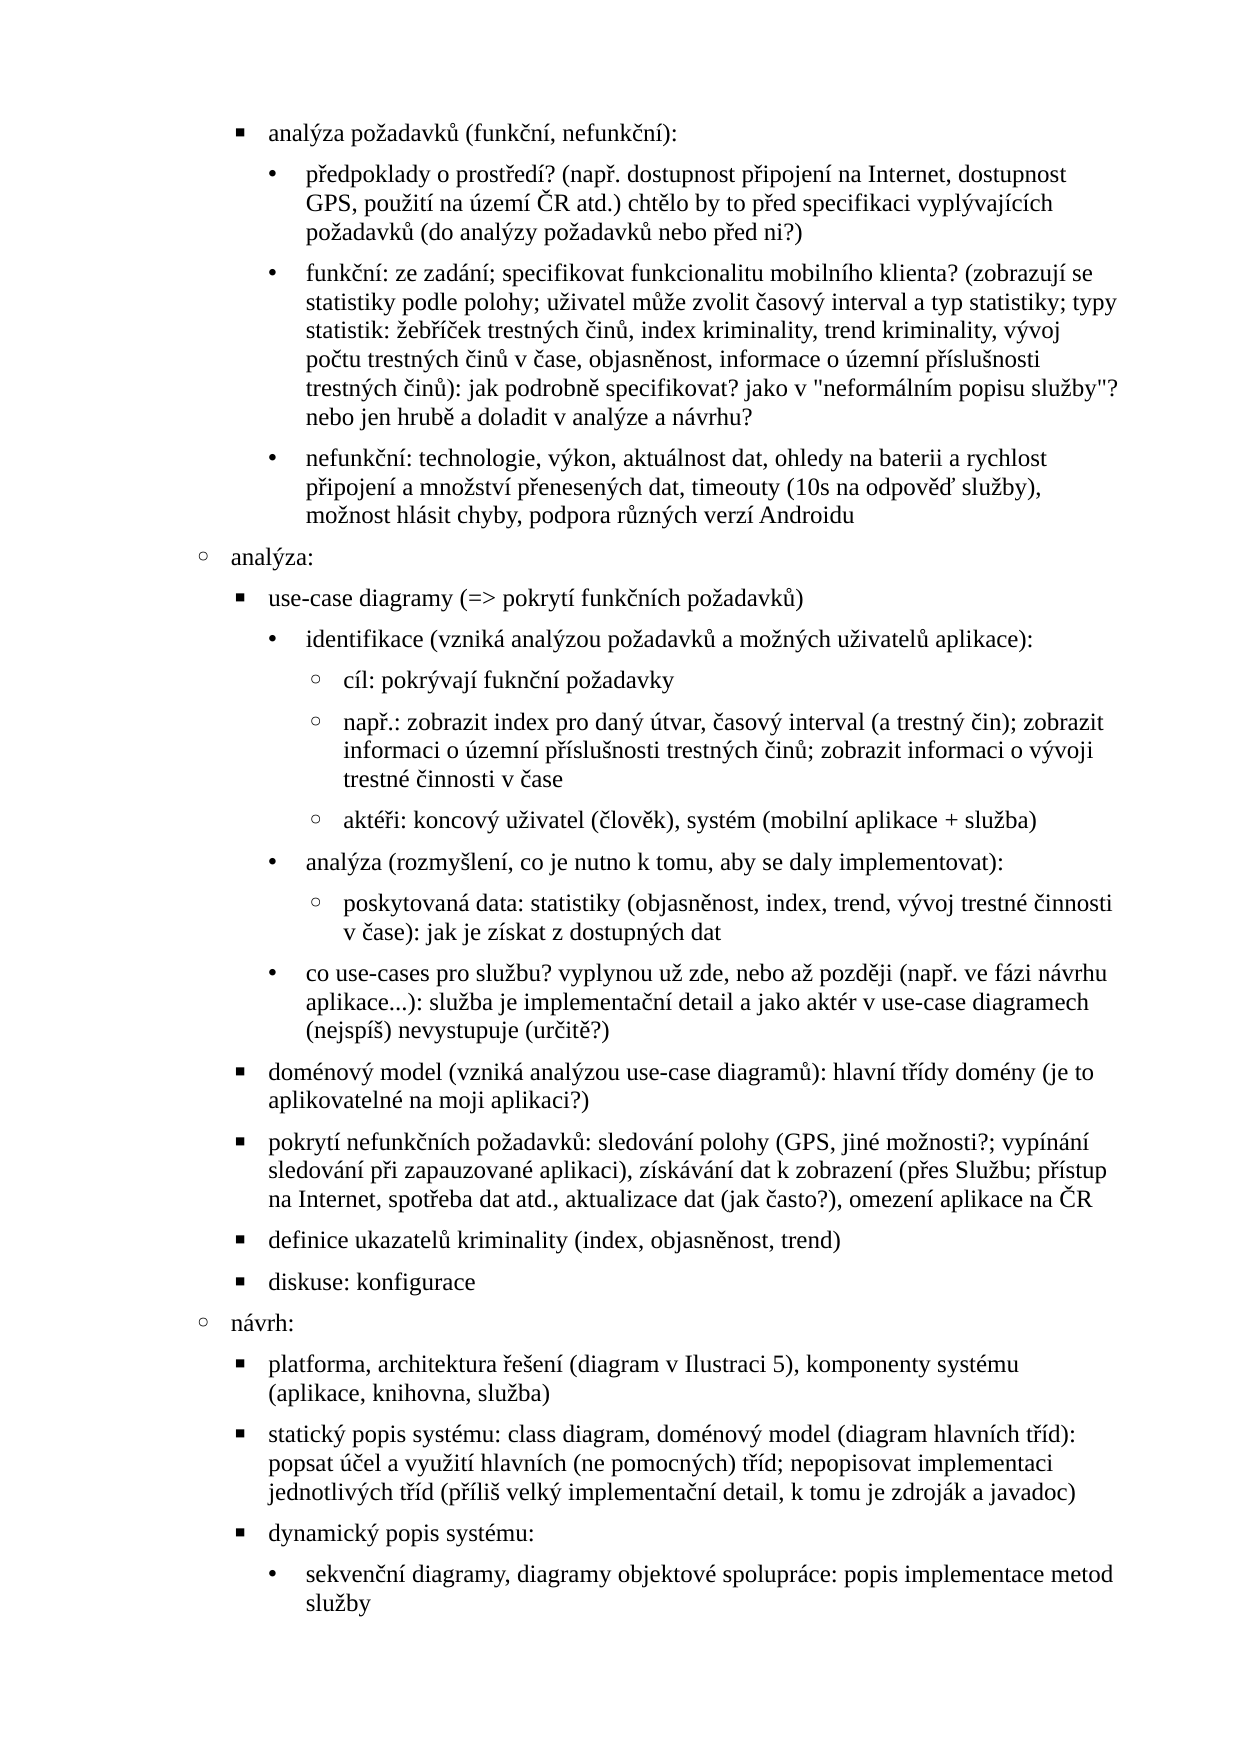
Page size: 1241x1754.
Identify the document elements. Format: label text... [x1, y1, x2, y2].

list statický popis systému: class diagram, doménový model (diagram hlavních tříd): popsat účel a využití hlavních (ne pomocných) tříd; nepopisovat implementaci jednotlivých tříd (příliš velký implementační detail, k tomu je zdroják a javadoc) [231, 1419, 1122, 1506]
list aktéři: koncový uživatel (člověk), systém (mobilní aplikace + služba) [306, 806, 1122, 834]
list identifikace (vzniká analýzou požadavků a možných uživatelů aplikace): [268, 624, 1122, 653]
list use-case diagramy (=> pokrytí funkčních požadavků) [231, 583, 1122, 612]
list předpoklady o prostředí? (např. dostupnost připojení na Internet, dostupnost GPS, použití na území ČR atd.) chtělo by to před specifikaci vyplývajících požadavků (do analýzy požadavků nebo před ni?) [268, 159, 1122, 246]
list nefunkční: technologie, výkon, aktuálnost dat, ohledy na baterii a rychlost připojení a množství přenesených dat, timeouty (10s na odpověď služby), možnost hlásit chyby, podpora různých verzí Androidu [268, 443, 1122, 529]
list sekvenční diagramy, diagramy objektové spolupráce: popis implementace metod služby [268, 1559, 1122, 1617]
list co use-cases pro službu? vyplynou už zde, nebo až později (např. ve fázi návrhu aplikace...): služba je implementační detail a jako aktér v use-case diagramech (nejspíš) nevystupuje (určitě?) [268, 958, 1122, 1044]
list definice ukazatelů kriminality (index, objasněnost, trend) [231, 1226, 1122, 1254]
list diskuse: konfigurace [231, 1267, 1122, 1296]
list pokrytí nefunkčních požadavků: sledování polohy (GPS, jiné možnosti?; vypínání sledování při zapauzované aplikaci), získávání dat k zobrazení (přes Službu; přístup na Internet, spotřeba dat atd., aktualizace dat (jak často?), omezení aplikace na ČR [231, 1127, 1122, 1213]
list funkční: ze zadání; specifikovat funkcionalitu mobilního klienta? (zobrazují se statistiky podle polohy; uživatel může zvolit časový interval a typ statistiky; typy statistik: žebříček trestných činů, index kriminality, trend kriminality, vývoj počtu trestných činů v čase, objasněnost, informace o územní příslušnosti trestných činů): jak podrobně specifikovat? jako v "neformálním popisu služby"? nebo jen hrubě a doladit v analýze a návrhu? [268, 258, 1122, 431]
list analýza (rozmyšlení, co je nutno k tomu, aby se daly implementovat): [268, 847, 1122, 876]
list poskytovaná data: statistiky (objasněnost, index, trend, vývoj trestné činnosti v čase): jak je získat z dostupných dat [306, 888, 1122, 946]
list analýza požadavků (funkční, nefunkční): [231, 118, 1122, 147]
list dynamický popis systému: [231, 1518, 1122, 1547]
list cíl: pokrývají fuknční požadavky [306, 666, 1122, 694]
list doménový model (vzniká analýzou use-case diagramů): hlavní třídy domény (je to aplikovatelné na moji aplikaci?) [231, 1057, 1122, 1114]
list platforma, architektura řešení (diagram v Ilustraci 5), komponenty systému (aplikace, knihovna, služba) [231, 1349, 1122, 1407]
list analýza: [193, 542, 1122, 571]
list např.: zobrazit index pro daný útvar, časový interval (a trestný čin); zobrazit informaci o územní příslušnosti trestných činů; zobrazit informaci o vývoji trestné činnosti v čase [306, 707, 1122, 793]
list návrh: [193, 1308, 1122, 1337]
